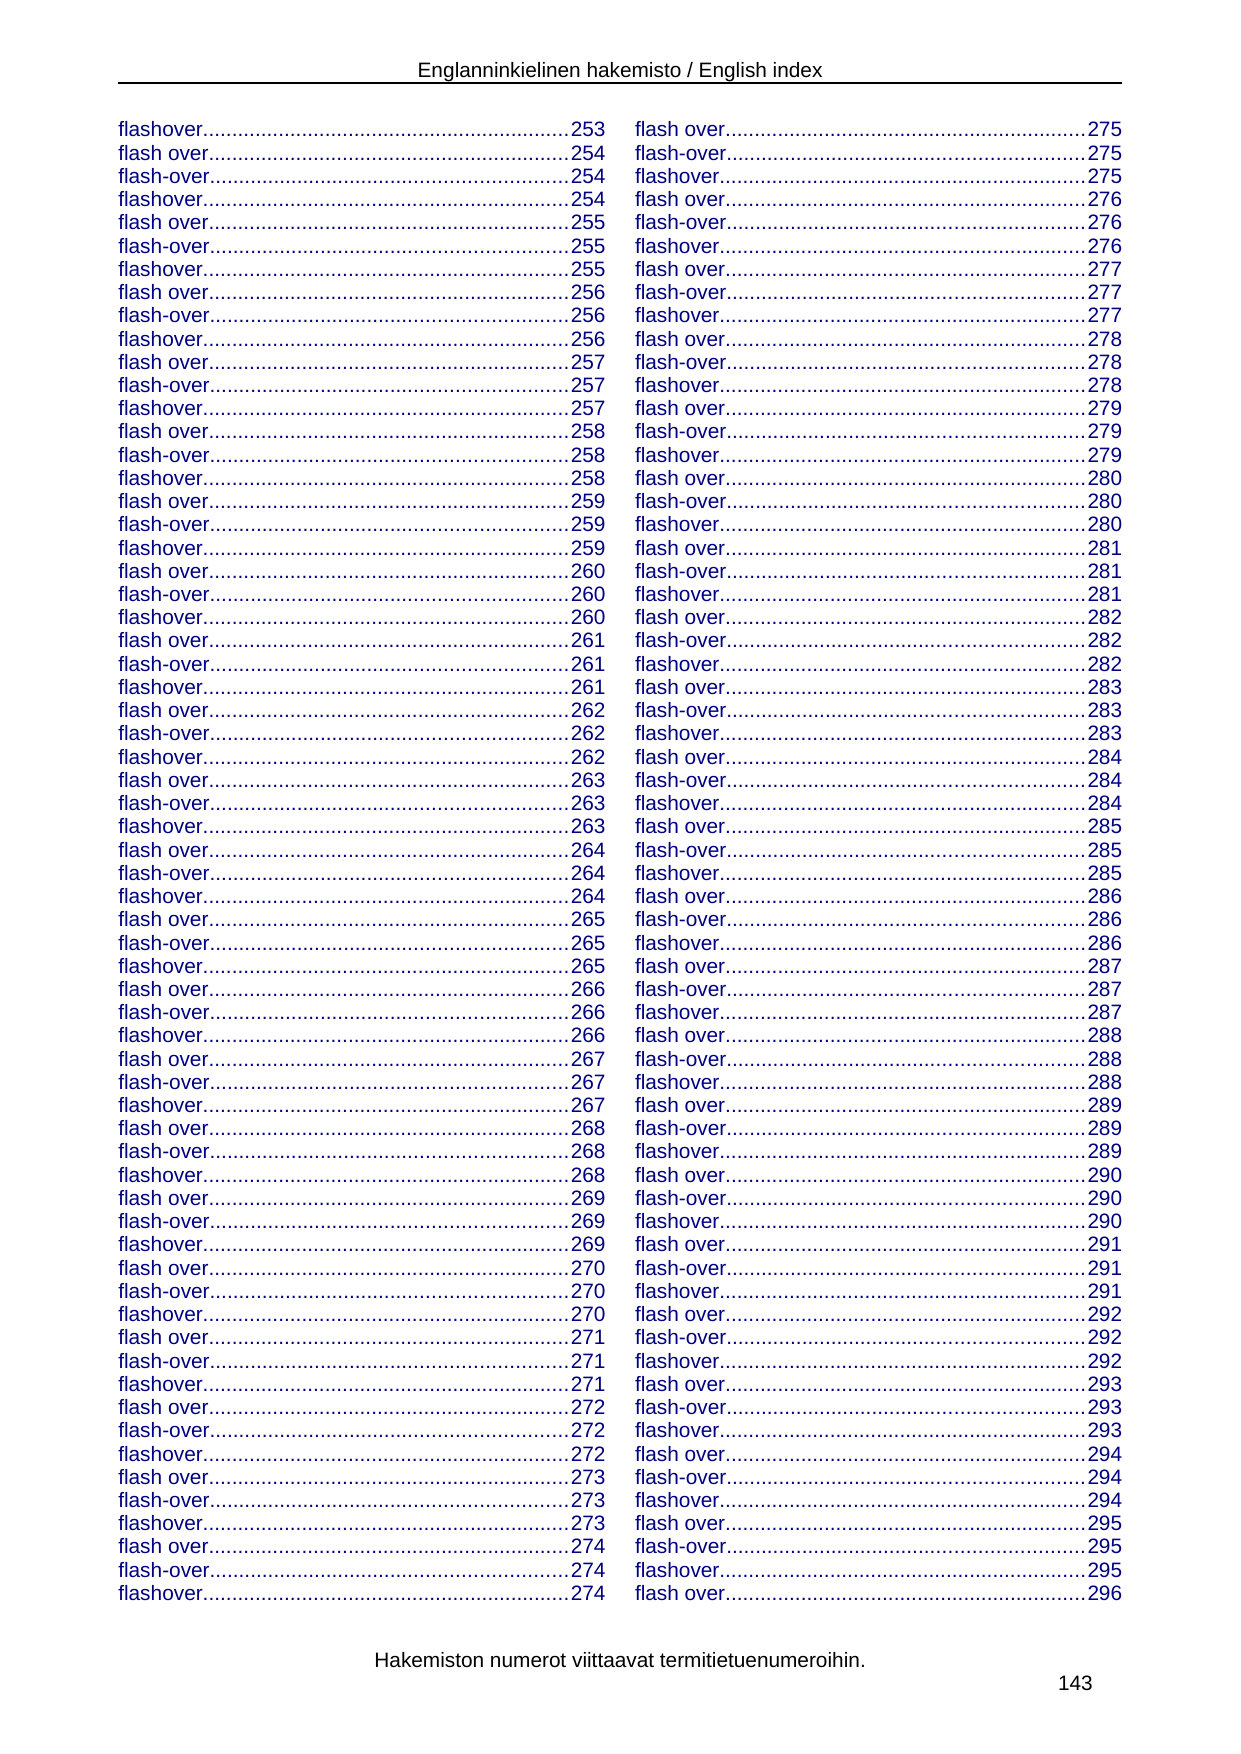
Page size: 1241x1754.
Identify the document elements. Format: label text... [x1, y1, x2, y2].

text flashover 265 [118, 954, 605, 977]
text flashover 256 [118, 327, 605, 350]
text flash over 261 [118, 629, 605, 652]
text flashover 291 [635, 1279, 1122, 1303]
text flash over 287 [635, 954, 1122, 977]
text flashover 285 [635, 861, 1122, 884]
text flash-over 285 [635, 838, 1122, 861]
text flash-over 267 [118, 1070, 605, 1094]
text flash-over 282 [635, 629, 1122, 652]
text flash over 281 [635, 536, 1122, 559]
text flash over 283 [635, 676, 1122, 699]
text flash over 285 [635, 815, 1122, 838]
text flashover 283 [635, 722, 1122, 745]
text flashover 270 [118, 1303, 605, 1326]
text flash-over 268 [118, 1140, 605, 1163]
text flashover 289 [635, 1140, 1122, 1163]
text flash-over 295 [635, 1535, 1122, 1558]
text flash over 256 [118, 281, 605, 304]
text flash-over 277 [635, 281, 1122, 304]
text flash-over 284 [635, 768, 1122, 792]
text flash over 269 [118, 1187, 605, 1210]
text flashover 254 [118, 188, 605, 211]
text flash over 293 [635, 1372, 1122, 1396]
text flash over 291 [635, 1233, 1122, 1256]
text flash over 271 [118, 1326, 605, 1349]
text flash-over 255 [118, 234, 605, 257]
text flash over 296 [635, 1581, 1122, 1605]
text flash over 275 [635, 118, 1122, 141]
text flash over 270 [118, 1256, 605, 1279]
text flash over 289 [635, 1094, 1122, 1117]
text flash-over 292 [635, 1326, 1122, 1349]
text flashover 260 [118, 606, 605, 629]
text flash-over 283 [635, 699, 1122, 722]
text flash-over 288 [635, 1047, 1122, 1070]
text flash over 274 [118, 1535, 605, 1558]
text flashover 257 [118, 397, 605, 420]
text flash-over 272 [118, 1419, 605, 1442]
text flash over 272 [118, 1396, 605, 1419]
text flash-over 269 [118, 1210, 605, 1233]
text flash-over 274 [118, 1558, 605, 1581]
text flash over 286 [635, 884, 1122, 908]
text flashover 264 [118, 884, 605, 908]
text flashover 295 [635, 1558, 1122, 1581]
text flash over 255 [118, 211, 605, 234]
text flash over 263 [118, 768, 605, 792]
text flashover 272 [118, 1442, 605, 1465]
text flash-over 266 [118, 1001, 605, 1024]
text flash over 258 [118, 420, 605, 443]
text flashover 273 [118, 1512, 605, 1535]
text flash over 276 [635, 188, 1122, 211]
text flash-over 260 [118, 583, 605, 606]
text flash-over 280 [635, 490, 1122, 513]
text flash over 294 [635, 1442, 1122, 1465]
text flash over 282 [635, 606, 1122, 629]
text flashover 269 [118, 1233, 605, 1256]
text flash over 273 [118, 1465, 605, 1488]
text flashover 267 [118, 1094, 605, 1117]
text flash-over 287 [635, 977, 1122, 1001]
text flashover 271 [118, 1372, 605, 1396]
text flash-over 275 [635, 141, 1122, 164]
text flash over 290 [635, 1163, 1122, 1187]
text flash-over 259 [118, 513, 605, 536]
text flashover 266 [118, 1024, 605, 1047]
text flash-over 258 [118, 443, 605, 466]
text flashover 268 [118, 1163, 605, 1187]
text flash-over 294 [635, 1465, 1122, 1488]
text flashover 258 [118, 466, 605, 490]
text flash over 288 [635, 1024, 1122, 1047]
text flash over 257 [118, 350, 605, 373]
text flash-over 257 [118, 373, 605, 397]
text flashover 293 [635, 1419, 1122, 1442]
text flashover 284 [635, 792, 1122, 815]
text flash over 265 [118, 908, 605, 931]
text flashover 263 [118, 815, 605, 838]
text flash-over 289 [635, 1117, 1122, 1140]
text flashover 276 [635, 234, 1122, 257]
text flash over 264 [118, 838, 605, 861]
text flashover 274 [118, 1581, 605, 1605]
text flash over 262 [118, 699, 605, 722]
text flash-over 256 [118, 304, 605, 327]
text flashover 262 [118, 745, 605, 768]
text flash-over 271 [118, 1349, 605, 1372]
text flashover 292 [635, 1349, 1122, 1372]
text flash-over 273 [118, 1488, 605, 1512]
text flash over 259 [118, 490, 605, 513]
text flashover 253 [118, 118, 605, 141]
text flashover 259 [118, 536, 605, 559]
text flash over 254 [118, 141, 605, 164]
text flash over 284 [635, 745, 1122, 768]
text flash-over 265 [118, 931, 605, 954]
text flashover 277 [635, 304, 1122, 327]
text flash-over 263 [118, 792, 605, 815]
text flashover 261 [118, 676, 605, 699]
text flash-over 281 [635, 559, 1122, 583]
text flash over 277 [635, 257, 1122, 281]
text flash over 260 [118, 559, 605, 583]
text flash-over 254 [118, 164, 605, 188]
text flash-over 270 [118, 1279, 605, 1303]
text flashover 275 [635, 164, 1122, 188]
text flashover 294 [635, 1488, 1122, 1512]
text flash over 268 [118, 1117, 605, 1140]
text flashover 279 [635, 443, 1122, 466]
text flashover 290 [635, 1210, 1122, 1233]
text flash-over 261 [118, 652, 605, 676]
text flash-over 264 [118, 861, 605, 884]
text flashover 288 [635, 1070, 1122, 1094]
text flash-over 293 [635, 1396, 1122, 1419]
text flashover 280 [635, 513, 1122, 536]
text flash over 266 [118, 977, 605, 1001]
text flash-over 276 [635, 211, 1122, 234]
text flash over 295 [635, 1512, 1122, 1535]
text flash over 292 [635, 1303, 1122, 1326]
text flash-over 286 [635, 908, 1122, 931]
text flashover 281 [635, 583, 1122, 606]
text flash over 267 [118, 1047, 605, 1070]
text flash-over 278 [635, 350, 1122, 373]
text flashover 278 [635, 373, 1122, 397]
text flash over 280 [635, 466, 1122, 490]
text flash-over 290 [635, 1187, 1122, 1210]
text flash-over 291 [635, 1256, 1122, 1279]
text flashover 286 [635, 931, 1122, 954]
text flashover 282 [635, 652, 1122, 676]
text flashover 255 [118, 257, 605, 281]
text flash over 278 [635, 327, 1122, 350]
text flash-over 279 [635, 420, 1122, 443]
text flash-over 262 [118, 722, 605, 745]
text flashover 287 [635, 1001, 1122, 1024]
text flash over 279 [635, 397, 1122, 420]
